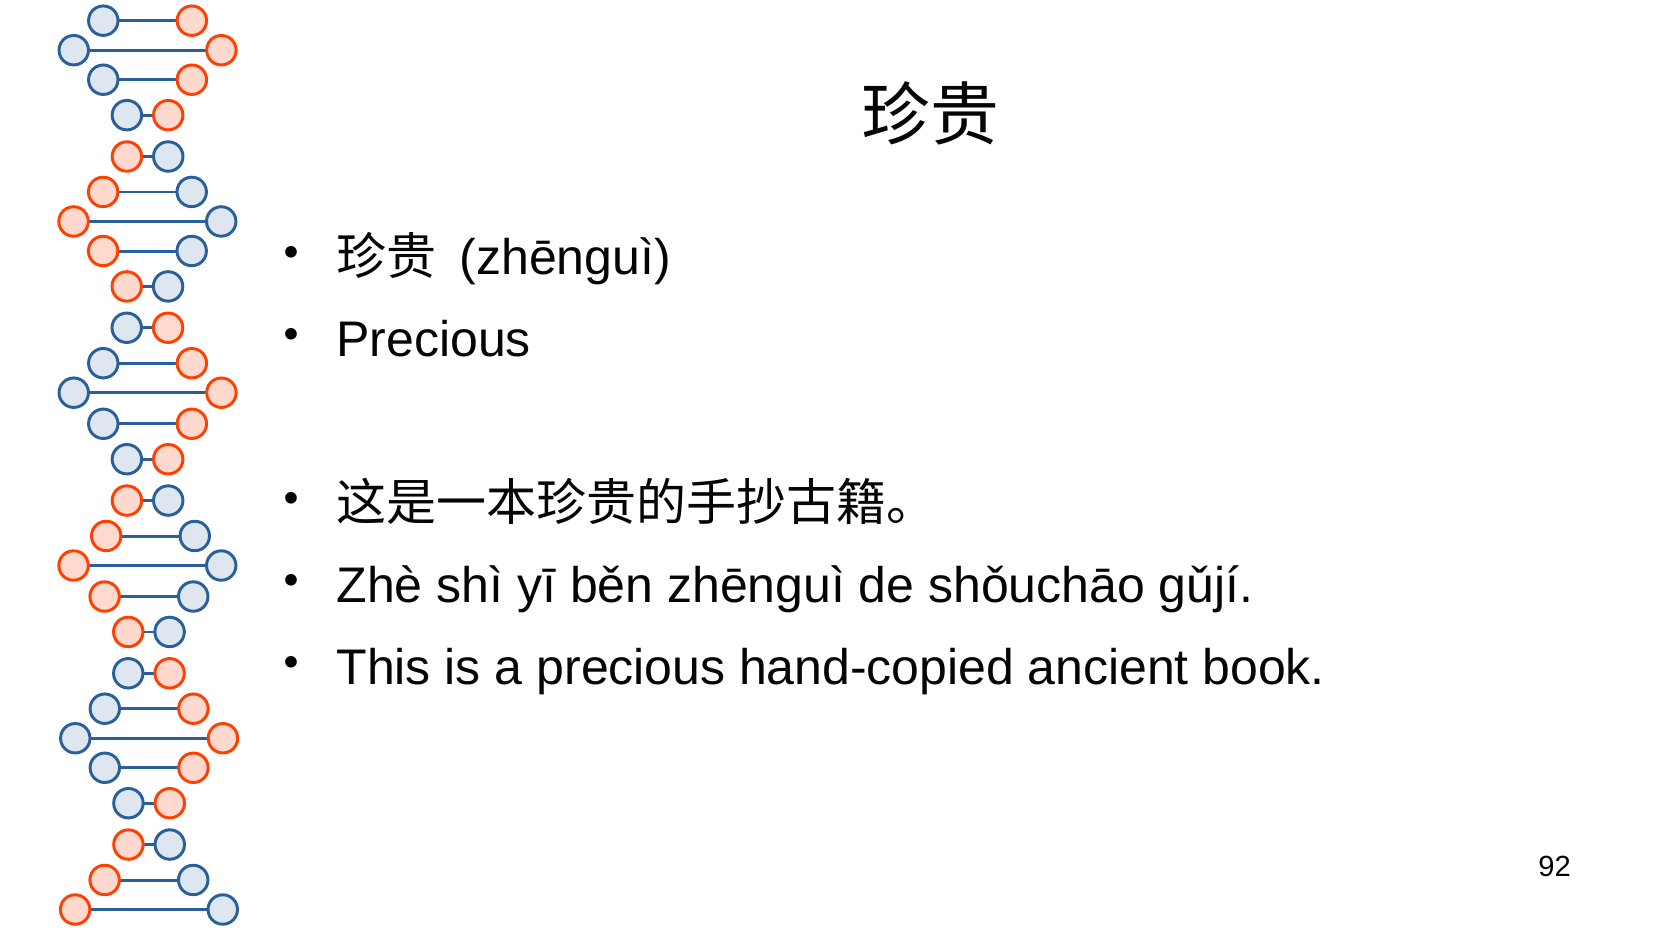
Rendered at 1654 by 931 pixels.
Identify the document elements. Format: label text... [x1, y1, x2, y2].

list 珍贵 (zhēnguì) Precious 这是一本珍贵的手抄古籍。 Zhè shì yī běn zhēnguì de shǒuchāo gǔjí. This is a precious hand-copied ancient book. [265, 224, 1595, 764]
title 珍贵 [265, 35, 1595, 189]
